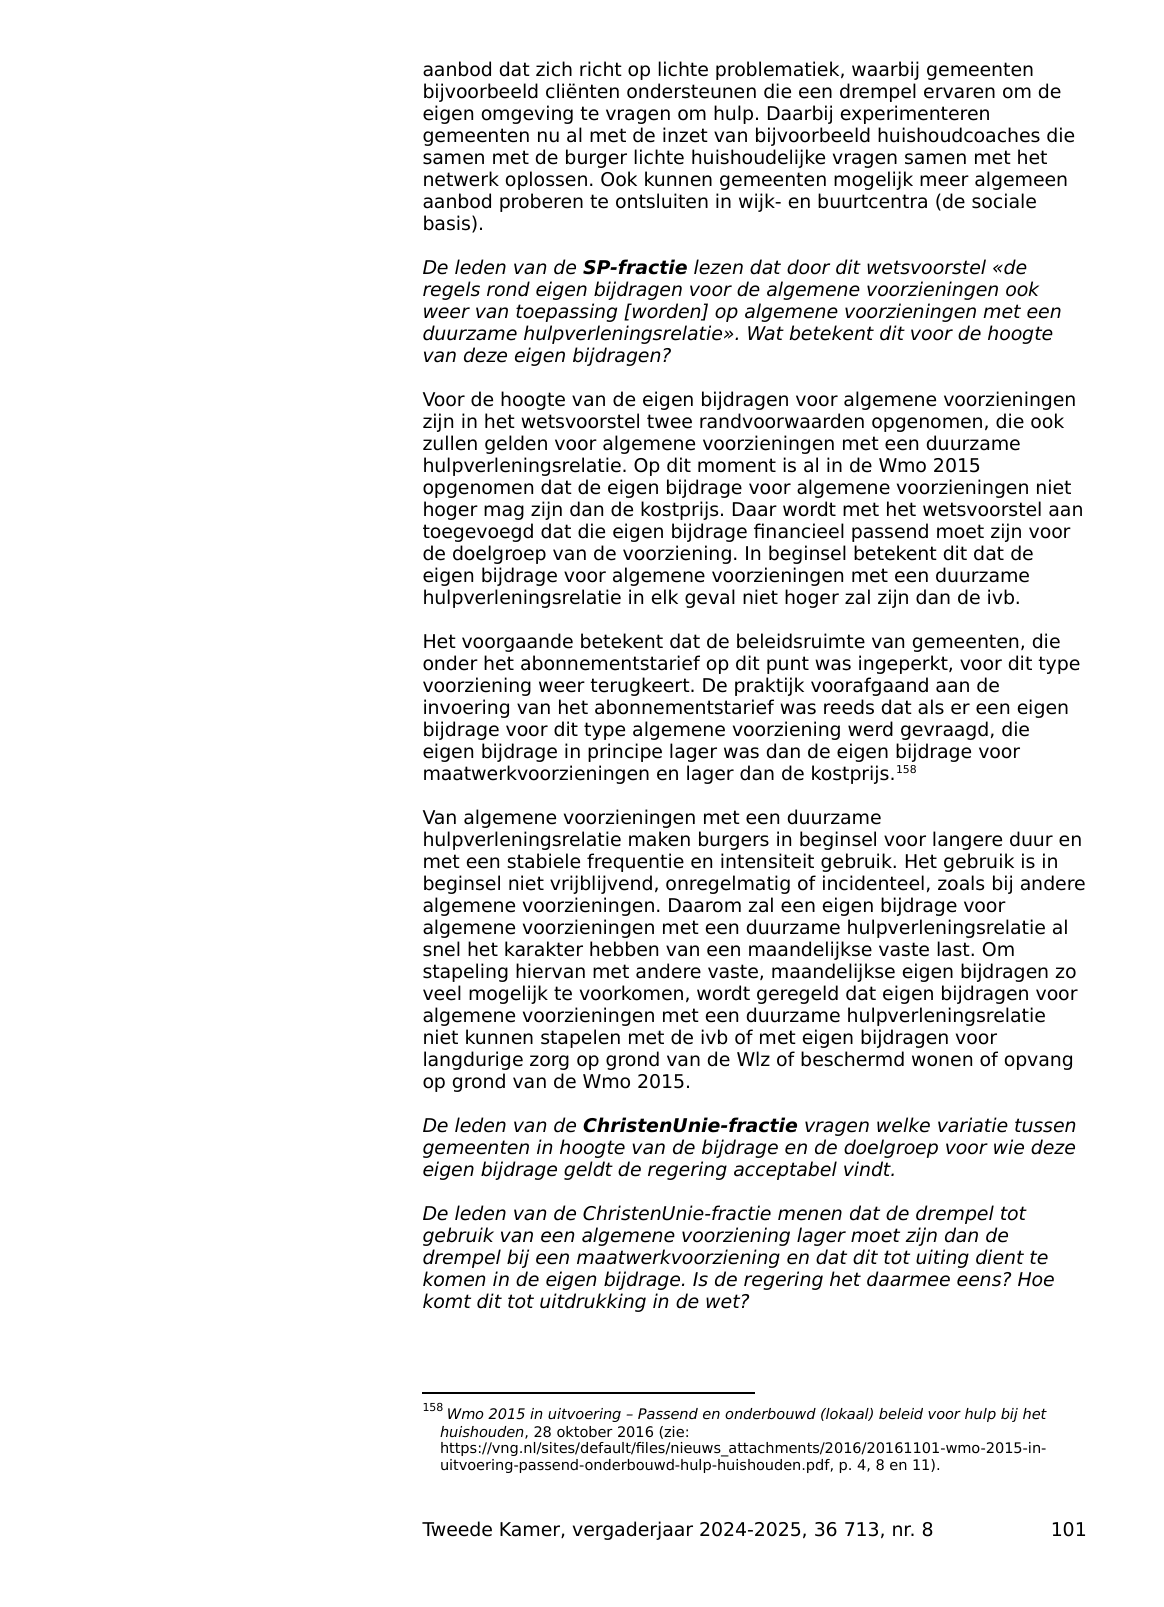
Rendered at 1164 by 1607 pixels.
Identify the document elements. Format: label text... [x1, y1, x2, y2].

text Het voorgaande betekent dat de beleidsruimte van gemeenten, die onder het abonnementstarief op dit punt was ingeperkt, voor dit type voorziening weer terugkeert. De praktijk voorafgaand aan de invoering van het abonnementstarief was reeds dat als er een eigen bijdrage voor dit type algemene voorziening werd gevraagd, die eigen bijdrage in principe lager was dan de eigen bijdrage voor maatwerkvoorzieningen en lager dan de kostprijs. [422, 631, 1087, 785]
text Wmo 2015 in uitvoering – Passend en onderbouwd (lokaal) beleid voor hulp bij het huishouden, 28 oktober 2016 (zie: https://vng.nl/sites/default/files/nieuws_attachments/2016/20161101-wmo-2015-in-uitvoering-passend-onderbouwd-hulp-huishouden.pdf, p. 4, 8 en 11). [422, 1402, 1087, 1474]
text De leden van de ChristenUnie-fractie vragen welke variatie tussen gemeenten in hoogte van de bijdrage en de doelgroep voor wie deze eigen bijdrage geldt de regering acceptabel vindt. [422, 1115, 1087, 1181]
text De leden van de ChristenUnie-fractie menen dat de drempel tot gebruik van een algemene voorziening lager moet zijn dan de drempel bij een maatwerkvoorziening en dat dit tot uiting dient te komen in de eigen bijdrage. Is de regering het daarmee eens? Hoe komt dit tot uitdrukking in de wet? [422, 1203, 1087, 1313]
text aanbod dat zich richt op lichte problematiek, waarbij gemeenten bijvoorbeeld cliënten ondersteunen die een drempel ervaren om de eigen omgeving te vragen om hulp. Daarbij experimenteren gemeenten nu al met de inzet van bijvoorbeeld huishoudcoaches die samen met de burger lichte huishoudelijke vragen samen met het netwerk oplossen. Ook kunnen gemeenten mogelijk meer algemeen aanbod proberen te ontsluiten in wijk- en buurtcentra (de sociale basis). [422, 59, 1087, 235]
text Voor de hoogte van de eigen bijdragen voor algemene voorzieningen zijn in het wetsvoorstel twee randvoorwaarden opgenomen, die ook zullen gelden voor algemene voorzieningen met een duurzame hulpverleningsrelatie. Op dit moment is al in de Wmo 2015 opgenomen dat de eigen bijdrage voor algemene voorzieningen niet hoger mag zijn dan de kostprijs. Daar wordt met het wetsvoorstel aan toegevoegd dat die eigen bijdrage financieel passend moet zijn voor de doelgroep van de voorziening. In beginsel betekent dit dat de eigen bijdrage voor algemene voorzieningen met een duurzame hulpverleningsrelatie in elk geval niet hoger zal zijn dan de ivb. [422, 389, 1087, 609]
text De leden van de SP-fractie lezen dat door dit wetsvoorstel «de regels rond eigen bijdragen voor de algemene voorzieningen ook weer van toepassing [worden] op algemene voorzieningen met een duurzame hulpverleningsrelatie». Wat betekent dit voor de hoogte van deze eigen bijdragen? [422, 257, 1087, 367]
text Van algemene voorzieningen met een duurzame hulpverleningsrelatie maken burgers in beginsel voor langere duur en met een stabiele frequentie en intensiteit gebruik. Het gebruik is in beginsel niet vrijblijvend, onregelmatig of incidenteel, zoals bij andere algemene voorzieningen. Daarom zal een eigen bijdrage voor algemene voorzieningen met een duurzame hulpverleningsrelatie al snel het karakter hebben van een maandelijkse vaste last. Om stapeling hiervan met andere vaste, maandelijkse eigen bijdragen zo veel mogelijk te voorkomen, wordt geregeld dat eigen bijdragen voor algemene voorzieningen met een duurzame hulpverleningsrelatie niet kunnen stapelen met de ivb of met eigen bijdragen voor langdurige zorg op grond van de Wlz of beschermd wonen of opvang op grond van de Wmo 2015. [422, 807, 1087, 1093]
